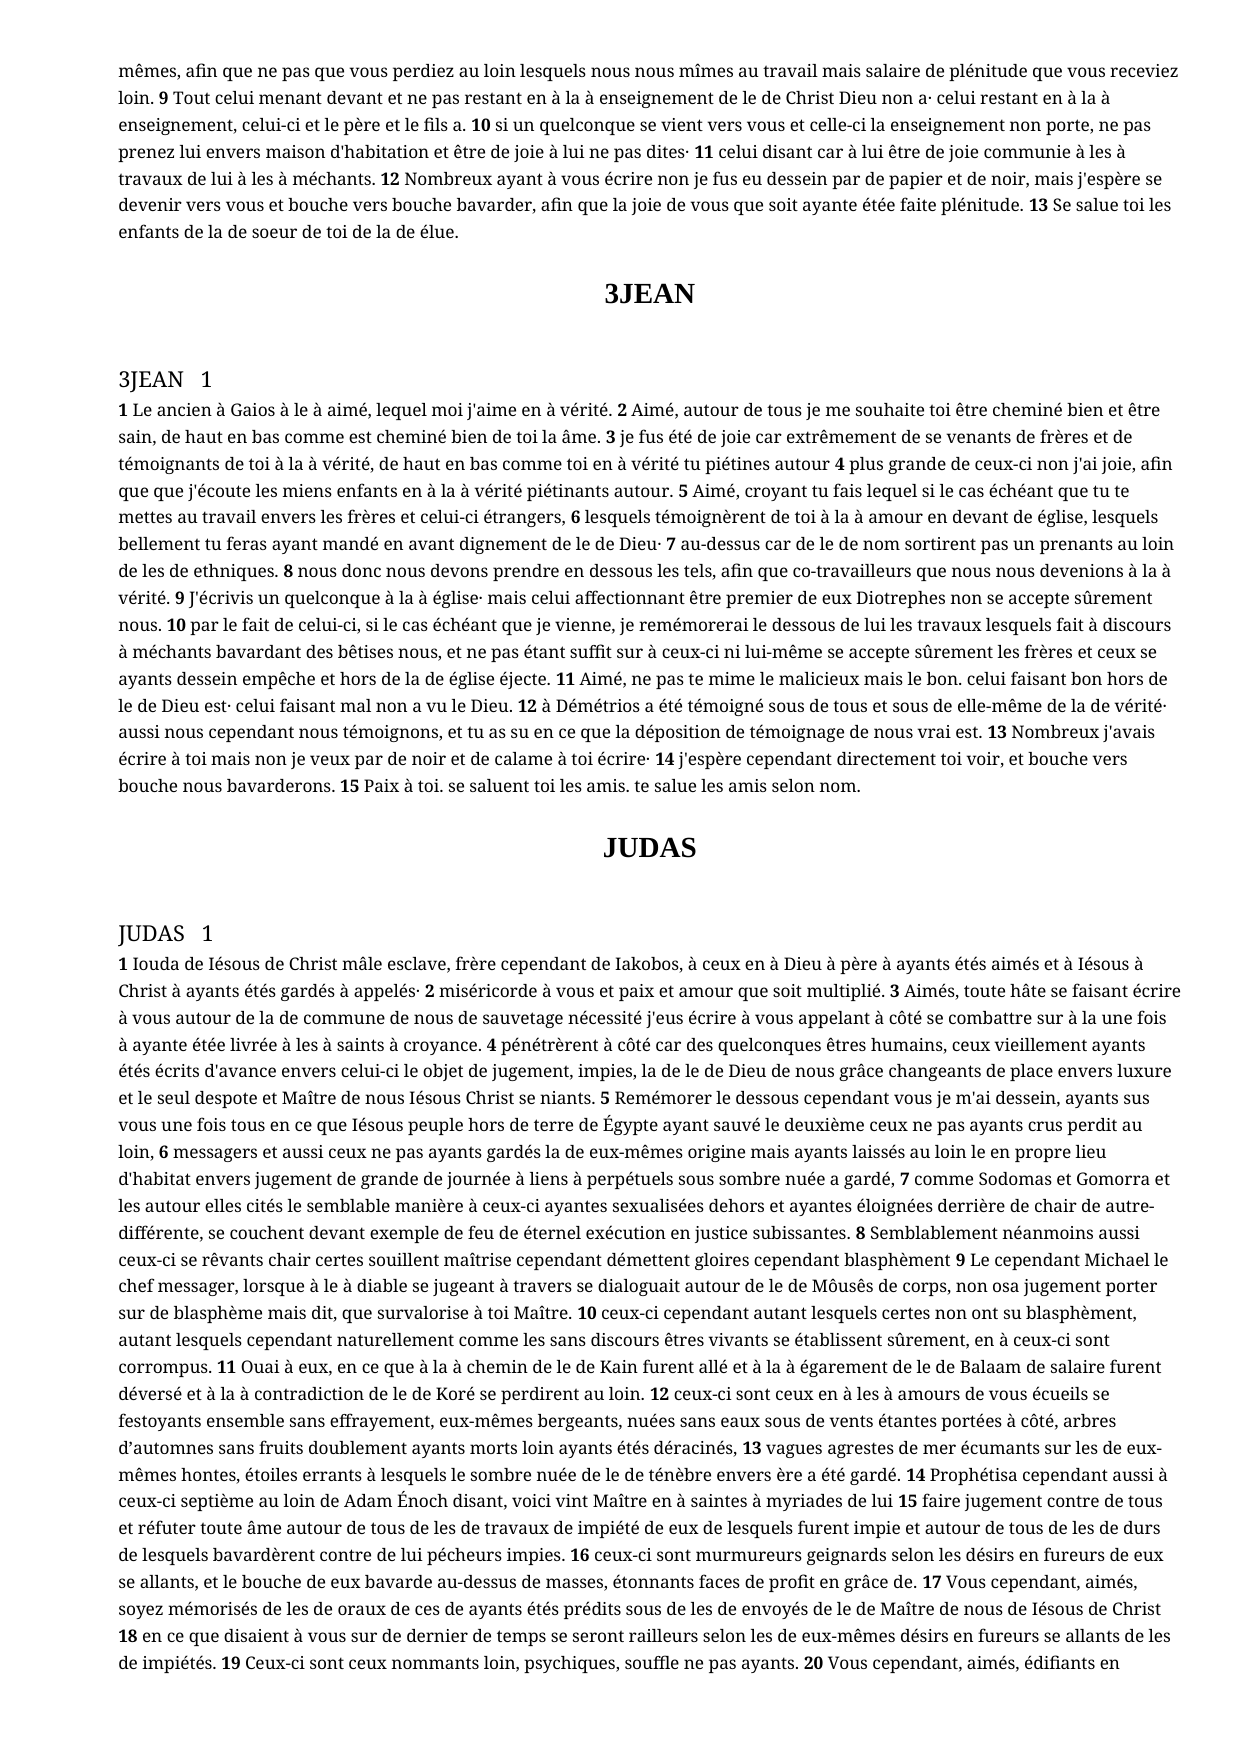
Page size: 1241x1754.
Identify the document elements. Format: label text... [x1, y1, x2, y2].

subtitle JUDAS [118, 830, 1181, 864]
text 3JEAN 1 [118, 364, 1181, 394]
text mêmes, afin que ne pas que vous perdiez au loin lesquels nous nous mîmes au travail mais salaire de plénitude que vous receviez loin. 9 Tout celui menant devant et ne pas restant en à la à enseignement de le de Christ Dieu non a· celui restant en à la à enseignement, celui-ci et le père et le fils a. 10 si un quelconque se vient vers vous et celle-ci la enseignement non porte, ne pas prenez lui envers maison d'habitation et être de joie à lui ne pas dites· 11 celui disant car à lui être de joie communie à les à travaux de lui à les à méchants. 12 Nombreux ayant à vous écrire non je fus eu dessein par de papier et de noir, mais j'espère se devenir vers vous et bouche vers bouche bavarder, afin que la joie de vous que soit ayante étée faite plénitude. 13 Se salue toi les enfants de la de soeur de toi de la de élue. [118, 59, 1181, 244]
text JUDAS 1 [118, 918, 1181, 948]
subtitle 3JEAN [118, 276, 1181, 310]
text 1 Le ancien à Gaios à le à aimé, lequel moi j'aime en à vérité. 2 Aimé, autour de tous je me souhaite toi être cheminé bien et être sain, de haut en bas comme est cheminé bien de toi la âme. 3 je fus été de joie car extrêmement de se venants de frères et de témoignants de toi à la à vérité, de haut en bas comme toi en à vérité tu piétines autour 4 plus grande de ceux-ci non j'ai joie, afin que que j'écoute les miens enfants en à la à vérité piétinants autour. 5 Aimé, croyant tu fais lequel si le cas échéant que tu te mettes au travail envers les frères et celui-ci étrangers, 6 lesquels témoignèrent de toi à la à amour en devant de église, lesquels bellement tu feras ayant mandé en avant dignement de le de Dieu· 7 au-dessus car de le de nom sortirent pas un prenants au loin de les de ethniques. 8 nous donc nous devons prendre en dessous les tels, afin que co-travailleurs que nous nous devenions à la à vérité. 9 J'écrivis un quelconque à la à église· mais celui affectionnant être premier de eux Diotrephes non se accepte sûrement nous. 10 par le fait de celui-ci, si le cas échéant que je vienne, je remémorerai le dessous de lui les travaux lesquels fait à discours à méchants bavardant des bêtises nous, et ne pas étant suffit sur à ceux-ci ni lui-même se accepte sûrement les frères et ceux se ayants dessein empêche et hors de la de église éjecte. 11 Aimé, ne pas te mime le malicieux mais le bon. celui faisant bon hors de le de Dieu est· celui faisant mal non a vu le Dieu. 12 à Démétrios a été témoigné sous de tous et sous de elle-même de la de vérité· aussi nous cependant nous témoignons, et tu as su en ce que la déposition de témoignage de nous vrai est. 13 Nombreux j'avais écrire à toi mais non je veux par de noir et de calame à toi écrire· 14 j'espère cependant directement toi voir, et bouche vers bouche nous bavarderons. 15 Paix à toi. se saluent toi les amis. te salue les amis selon nom. [118, 398, 1181, 798]
text 1 Iouda de Iésous de Christ mâle esclave, frère cependant de Iakobos, à ceux en à Dieu à père à ayants étés aimés et à Iésous à Christ à ayants étés gardés à appelés· 2 miséricorde à vous et paix et amour que soit multiplié. 3 Aimés, toute hâte se faisant écrire à vous autour de la de commune de nous de sauvetage nécessité j'eus écrire à vous appelant à côté se combattre sur à la une fois à ayante étée livrée à les à saints à croyance. 4 pénétrèrent à côté car des quelconques êtres humains, ceux vieillement ayants étés écrits d'avance envers celui-ci le objet de jugement, impies, la de le de Dieu de nous grâce changeants de place envers luxure et le seul despote et Maître de nous Iésous Christ se niants. 5 Remémorer le dessous cependant vous je m'ai dessein, ayants sus vous une fois tous en ce que Iésous peuple hors de terre de Égypte ayant sauvé le deuxième ceux ne pas ayants crus perdit au loin, 6 messagers et aussi ceux ne pas ayants gardés la de eux-mêmes origine mais ayants laissés au loin le en propre lieu d'habitat envers jugement de grande de journée à liens à perpétuels sous sombre nuée a gardé, 7 comme Sodomas et Gomorra et les autour elles cités le semblable manière à ceux-ci ayantes sexualisées dehors et ayantes éloignées derrière de chair de autre-différente, se couchent devant exemple de feu de éternel exécution en justice subissantes. 8 Semblablement néanmoins aussi ceux-ci se rêvants chair certes souillent maîtrise cependant démettent gloires cependant blasphèment 9 Le cependant Michael le chef messager, lorsque à le à diable se jugeant à travers se dialoguait autour de le de Môusês de corps, non osa jugement porter sur de blasphème mais dit, que survalorise à toi Maître. 10 ceux-ci cependant autant lesquels certes non ont su blasphèment, autant lesquels cependant naturellement comme les sans discours êtres vivants se établissent sûrement, en à ceux-ci sont corrompus. 11 Ouai à eux, en ce que à la à chemin de le de Kain furent allé et à la à égarement de le de Balaam de salaire furent déversé et à la à contradiction de le de Koré se perdirent au loin. 12 ceux-ci sont ceux en à les à amours de vous écueils se festoyants ensemble sans effrayement, eux-mêmes bergeants, nuées sans eaux sous de vents étantes portées à côté, arbres d’automnes sans fruits doublement ayants morts loin ayants étés déracinés, 13 vagues agrestes de mer écumants sur les de eux-mêmes hontes, étoiles errants à lesquels le sombre nuée de le de ténèbre envers ère a été gardé. 14 Prophétisa cependant aussi à ceux-ci septième au loin de Adam Énoch disant, voici vint Maître en à saintes à myriades de lui 15 faire jugement contre de tous et réfuter toute âme autour de tous de les de travaux de impiété de eux de lesquels furent impie et autour de tous de les de durs de lesquels bavardèrent contre de lui pécheurs impies. 16 ceux-ci sont murmureurs geignards selon les désirs en fureurs de eux se allants, et le bouche de eux bavarde au-dessus de masses, étonnants faces de profit en grâce de. 17 Vous cependant, aimés, soyez mémorisés de les de oraux de ces de ayants étés prédits sous de les de envoyés de le de Maître de nous de Iésous de Christ 18 en ce que disaient à vous sur de dernier de temps se seront railleurs selon les de eux-mêmes désirs en fureurs se allants de les de impiétés. 19 Ceux-ci sont ceux nommants loin, psychiques, souffle ne pas ayants. 20 Vous cependant, aimés, édifiants en [118, 952, 1181, 1674]
